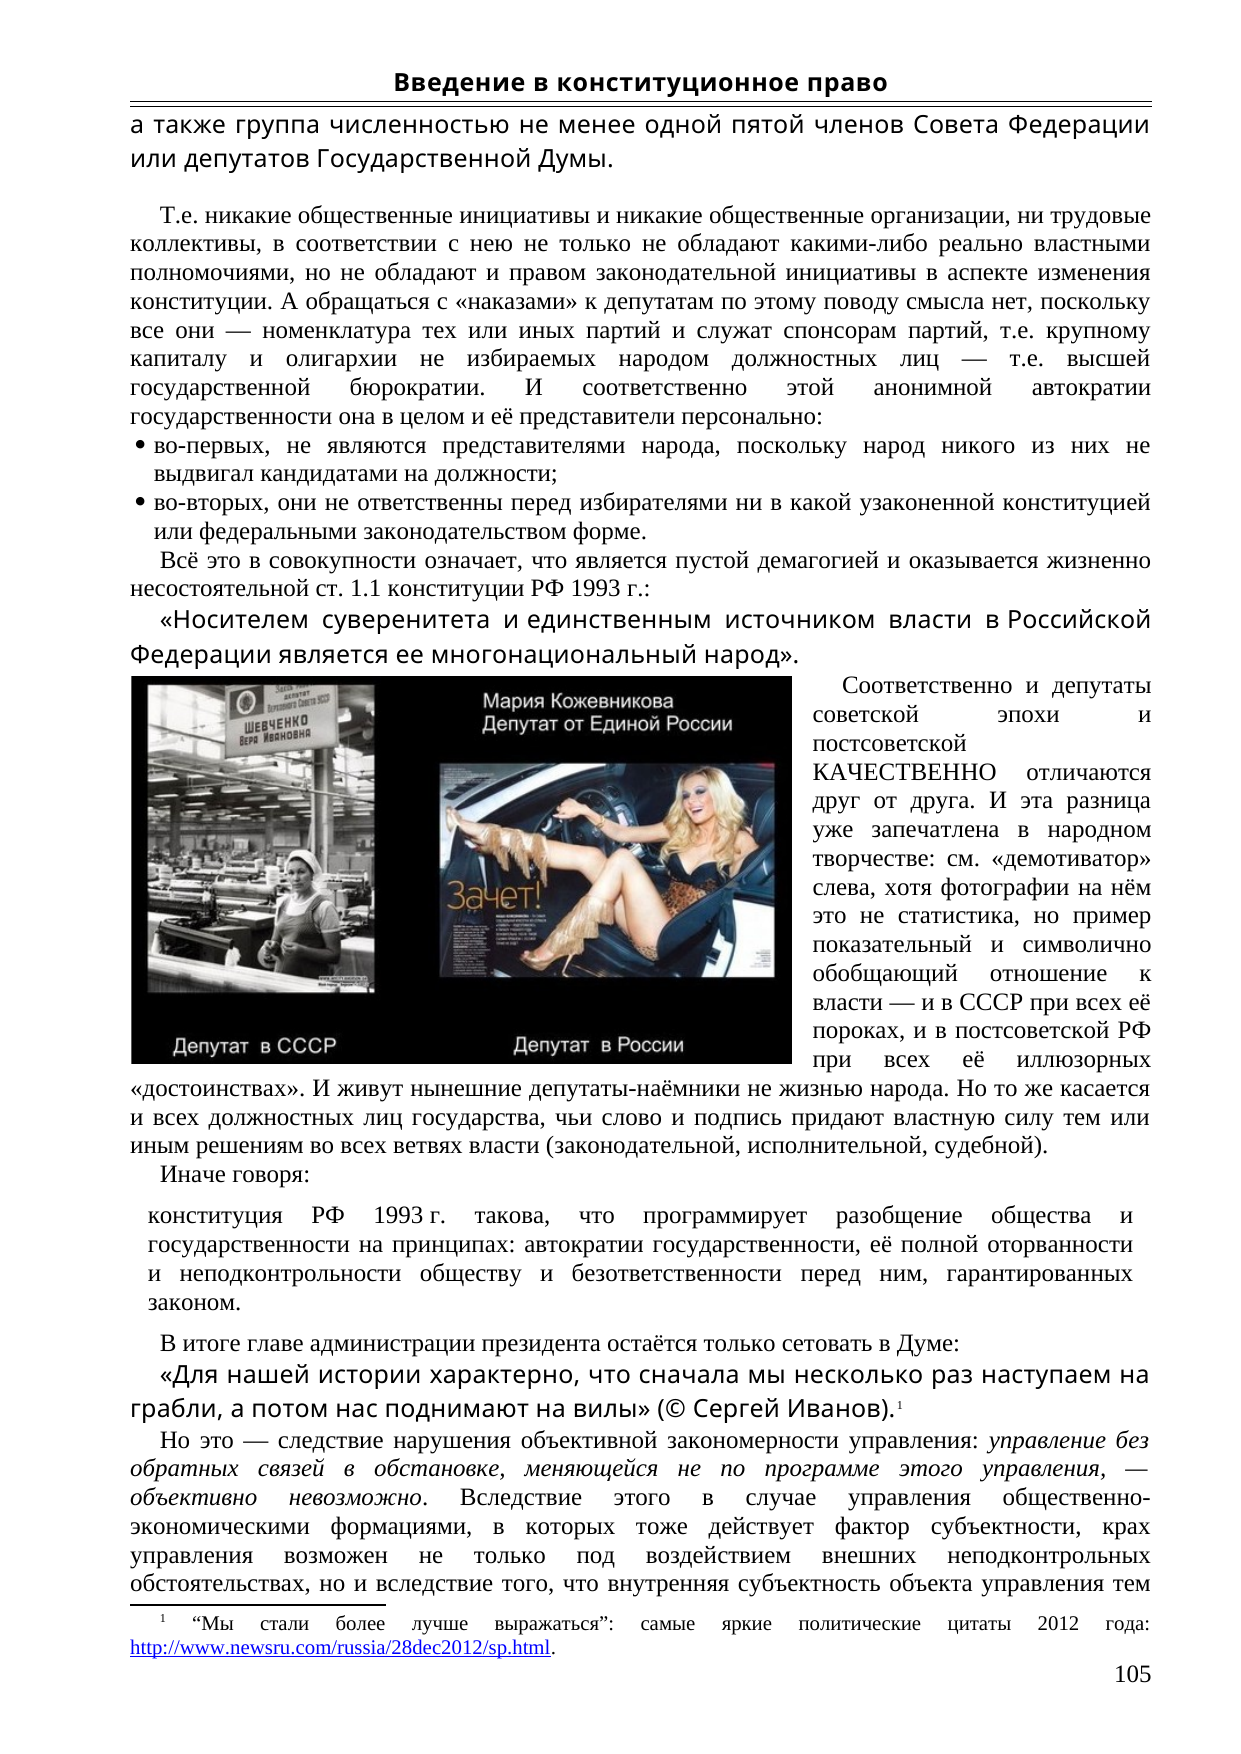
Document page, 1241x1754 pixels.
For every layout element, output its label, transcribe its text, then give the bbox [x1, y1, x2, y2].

text Всё это в совокупности означает, что является пустой демагогией и оказывается жизненно несостоятельной ст. 1.1 конституции РФ 1993 г.: [130, 545, 1152, 602]
text Но это — следствие нарушения объективной закономерности управления: управление без обратных связей в обстановке, меняющейся не по программе этого управления, — объективно невозможно. Вследствие этого в случае управления общественно-экономическими формациями, в которых тоже действует фактор субъектности, крах управления возможен не только под воздействием внешних неподконтрольных обстоятельствах, но и вследствие того, что внутренняя субъектность объекта управления тем [130, 1425, 1152, 1597]
text Иначе говоря: [130, 1159, 1152, 1188]
list во-вторых, они не ответственны перед избирателями ни в какой узаконенной конституцией или федеральными законодательством форме. [136, 487, 1152, 545]
text В итоге главе администрации президента остаётся только сетовать в Думе: [130, 1328, 1152, 1357]
picture [131, 676, 792, 1064]
list во-первых, не являются представителями народа, поскольку народ никого из них не выдвигал кандидатами на должности; [136, 430, 1152, 487]
text Т.е. никакие общественные инициативы и никакие общественные организации, ни трудовые коллективы, в соответствии с нею не только не обладают какими-либо реально властными полномочиями, но не обладают и правом законодательной инициативы в аспекте изменения конституции. А обращаться с «наказами» к депутатам по этому поводу смысла нет, поскольку все они — номенклатура тех или иных партий и служат спонсорам партий, т.е. крупному капиталу и олигархии не избираемых народом должностных лиц — т.е. высшей государственной бюрократии. И соответственно этой анонимной автократии государственности она в целом и её представители персонально: [130, 200, 1152, 430]
text «Для нашей истории характерно, что сначала мы несколько раз наступаем на грабли, а потом нас поднимают на вилы» (© Сергей Иванов). [130, 1357, 1152, 1425]
text «Носителем суверенитета и единственным источником власти в Российской Федерации является ее многонациональный народ». [130, 602, 1152, 670]
text Соответственно и депутаты советской эпохи и постсоветской КАЧЕСТВЕННО отличаются друг от друга. И эта разница уже запечатлена в народном творчестве: см. «демотиватор» слева, хотя фотографии на нём это не статистика, но пример показательный и символично обобщающий отношение к власти — и в СССР при всех её пороках, и в постсоветской РФ при всех её иллюзорных «достоинствах». И живут нынешние депутаты-наёмники не жизнью народа. Но то же касается и всех должностных лиц государства, чьи слово и подпись придают властную силу тем или иным решениям во всех ветвях власти (законодательной, исполнительной, судебной). [130, 670, 1152, 1159]
text а также группа численностью не менее одной пятой членов Совета Федерации или депутатов Государственной Думы. [130, 107, 1152, 175]
text конституция РФ 1993 г. такова, что программирует разобщение общества и государственности на принципах: автократии государственности, её полной оторванности и неподконтрольности обществу и безответственности перед ним, гарантированных законом. [148, 1200, 1134, 1315]
text “Мы стали более лучше выражаться”: самые яркие политические цитаты 2012 года: http://www.newsru.com/russia/28dec2012/sp.html. [130, 1611, 1152, 1659]
